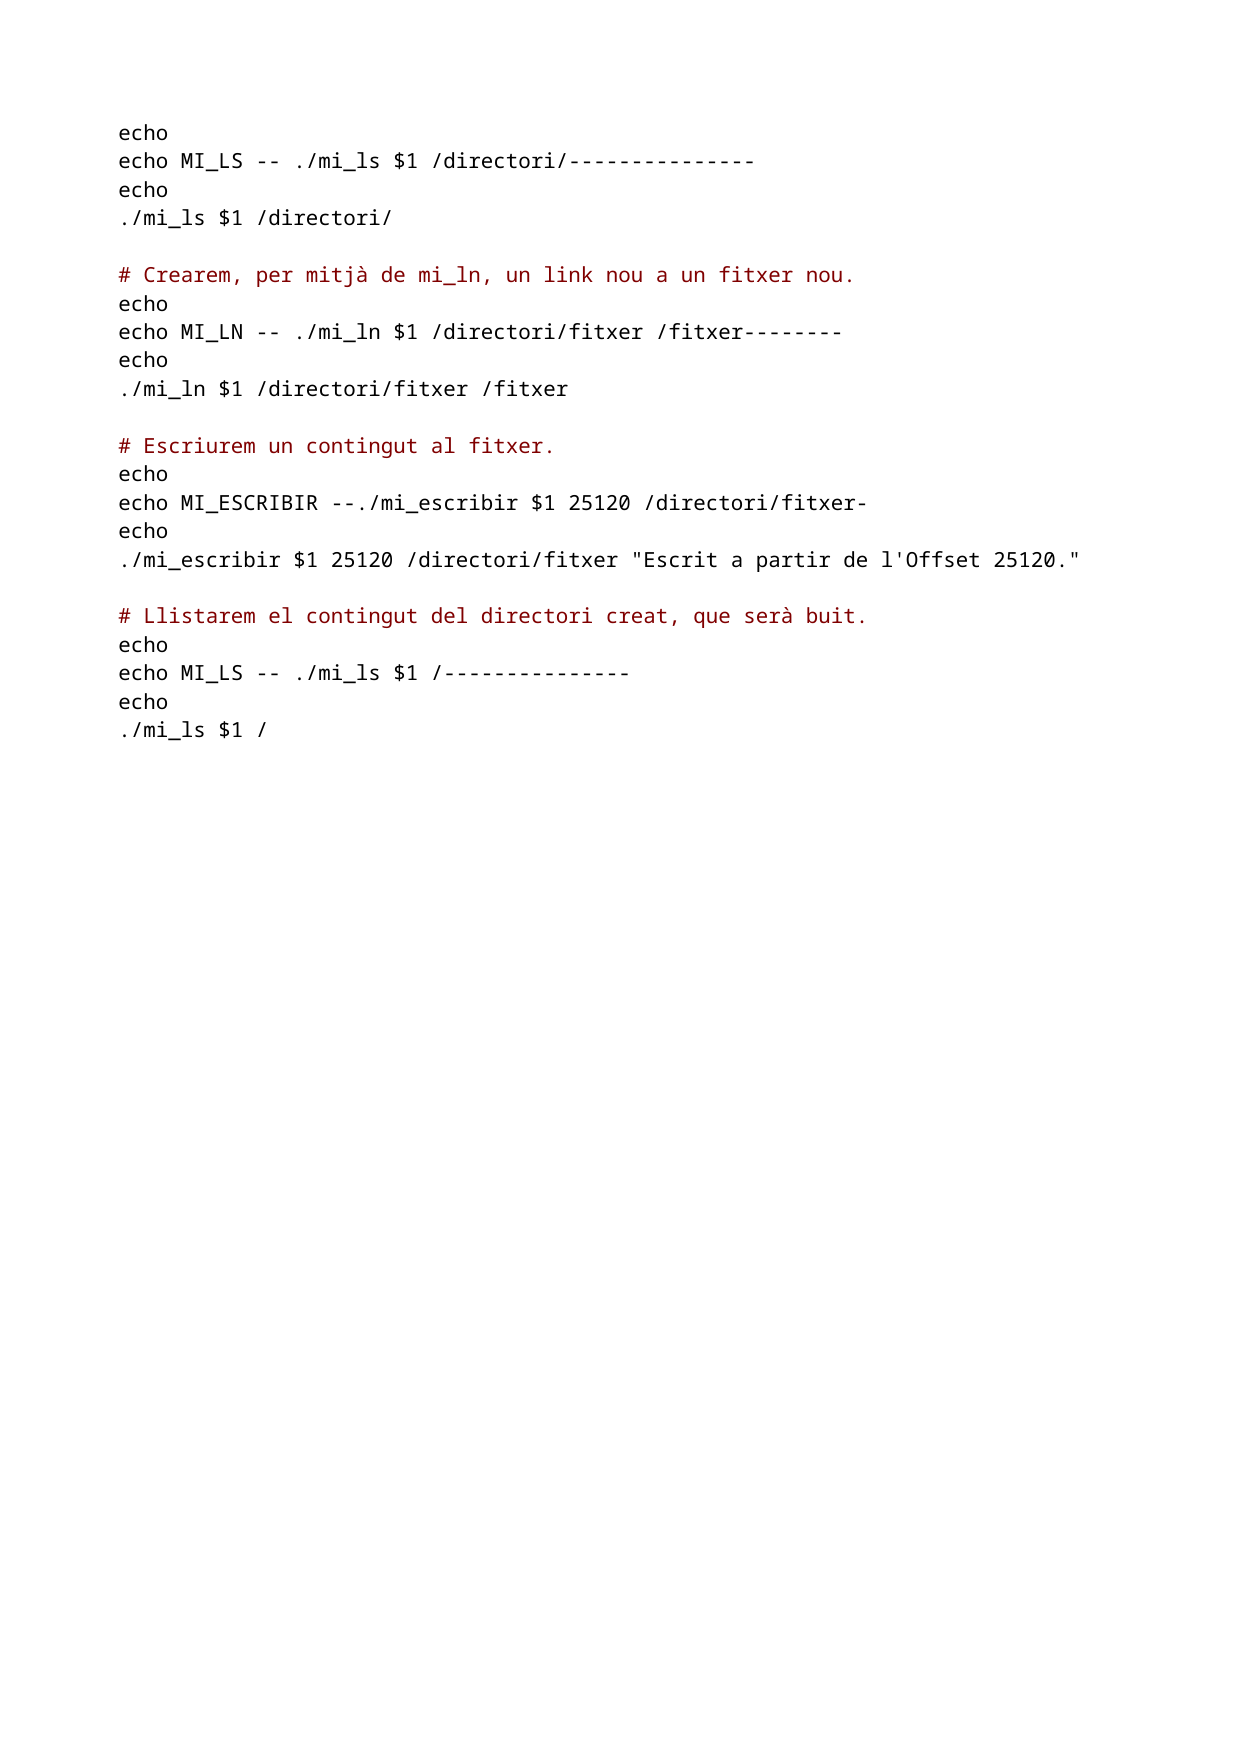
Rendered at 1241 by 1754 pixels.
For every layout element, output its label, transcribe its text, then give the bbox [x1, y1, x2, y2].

text ./mi_ls $1 / [118, 715, 1122, 744]
text echo [118, 516, 1122, 545]
text echo [118, 346, 1122, 374]
text # Crearem, per mitjà de mi_ln, un link nou a un fitxer nou. [118, 260, 1122, 289]
text ./mi_ls $1 /directori/ [118, 203, 1122, 232]
text ./mi_ln $1 /directori/fitxer /fitxer [118, 374, 1122, 402]
text echo [118, 687, 1122, 715]
text echo [118, 118, 1122, 147]
text echo MI_LS -- ./mi_ls $1 /directori/--------------- [118, 147, 1122, 175]
text echo [118, 289, 1122, 317]
text # Escriurem un contingut al fitxer. [118, 431, 1122, 459]
text echo MI_LN -- ./mi_ln $1 /directori/fitxer /fitxer-------- [118, 317, 1122, 346]
text ./mi_escribir $1 25120 /directori/fitxer "Escrit a partir de l'Offset 25120." [118, 545, 1122, 573]
text # Llistarem el contingut del directori creat, que serà buit. [118, 602, 1122, 630]
text echo [118, 459, 1122, 488]
text echo MI_ESCRIBIR --./mi_escribir $1 25120 /directori/fitxer- [118, 488, 1122, 516]
text echo MI_LS -- ./mi_ls $1 /--------------- [118, 658, 1122, 687]
text echo [118, 630, 1122, 658]
text echo [118, 175, 1122, 203]
